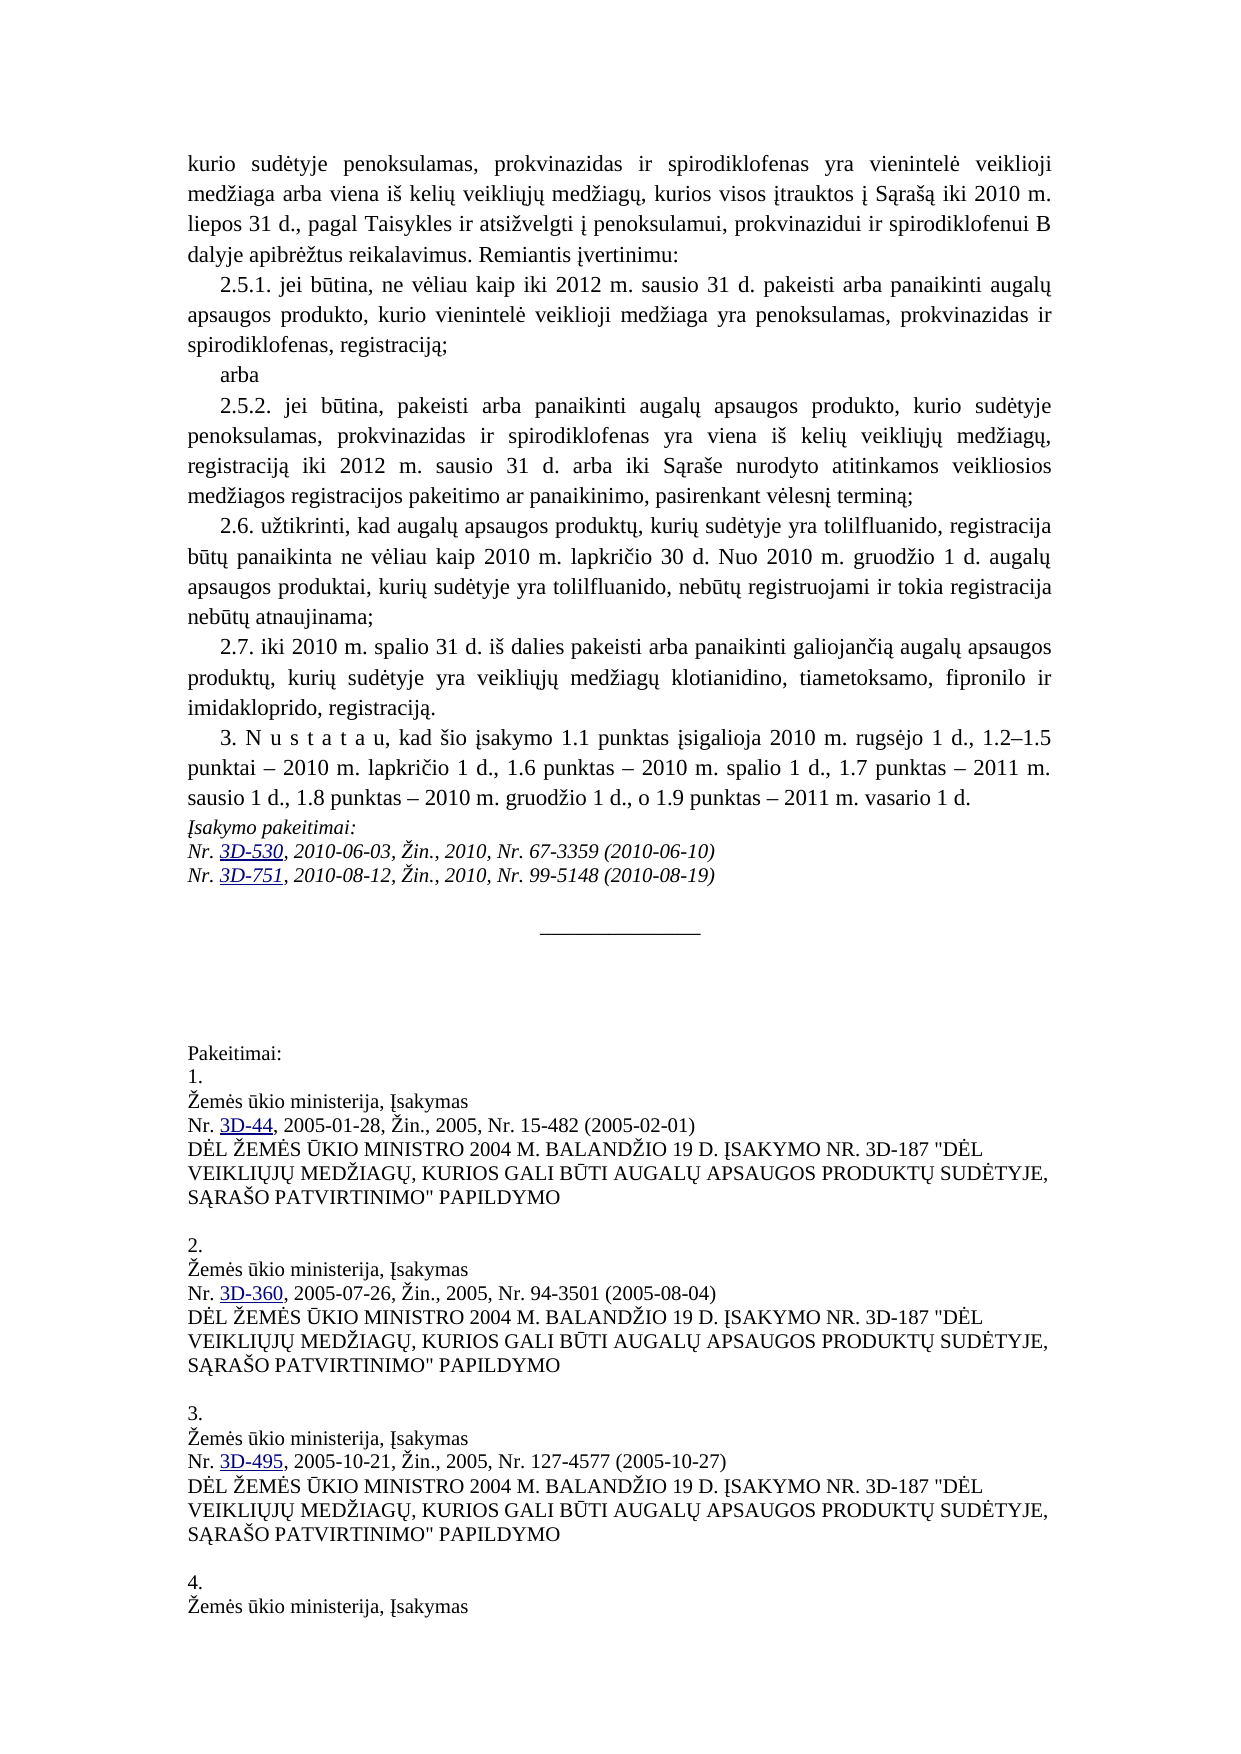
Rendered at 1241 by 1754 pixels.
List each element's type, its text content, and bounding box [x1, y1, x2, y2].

text 3. [187, 1401, 1053, 1425]
text Nr. 3D-530, 2010-06-03, Žin., 2010, Nr. 67-3359 (2010-06-10) [187, 839, 1053, 863]
text Nr. 3D-495, 2005-10-21, Žin., 2005, Nr. 127-4577 (2005-10-27) [187, 1449, 1053, 1473]
text 2.6. užtikrinti, kad augalų apsaugos produktų, kurių sudėtyje yra tolilfluanido, registracija būtų panaikinta ne vėliau kaip 2010 m. lapkričio 30 d. Nuo 2010 m. gruodžio 1 d. augalų apsaugos produktai, kurių sudėtyje yra tolilfluanido, nebūtų registruojami ir tokia registracija nebūtų atnaujinama; [187, 512, 1053, 629]
text 3. N u s t a t a u, kad šio įsakymo 1.1 punktas įsigalioja 2010 m. rugsėjo 1 d., 1.2–1.5 punktai – 2010 m. lapkričio 1 d., 1.6 punktas – 2010 m. spalio 1 d., 1.7 punktas – 2011 m. sausio 1 d., 1.8 punktas – 2010 m. gruodžio 1 d., o 1.9 punktas – 2011 m. vasario 1 d. [187, 724, 1053, 811]
text Žemės ūkio ministerija, Įsakymas [187, 1425, 1053, 1449]
text arba [187, 361, 1053, 388]
text 2.7. iki 2010 m. spalio 31 d. iš dalies pakeisti arba panaikinti galiojančią augalų apsaugos produktų, kurių sudėtyje yra veikliųjų medžiagų klotianidino, tiametoksamo, fipronilo ir imidakloprido, registraciją. [187, 633, 1053, 720]
text DĖL ŽEMĖS ŪKIO MINISTRO 2004 M. BALANDŽIO 19 D. ĮSAKYMO NR. 3D-187 "DĖL VEIKLIŲJŲ MEDŽIAGŲ, KURIOS GALI BŪTI AUGALŲ APSAUGOS PRODUKTŲ SUDĖTYJE, SĄRAŠO PATVIRTINIMO" PAPILDYMO [187, 1473, 1053, 1546]
text ______________ [187, 911, 1053, 937]
text Žemės ūkio ministerija, Įsakymas [187, 1088, 1053, 1113]
text Pakeitimai: [187, 1040, 1053, 1064]
text Nr. 3D-44, 2005-01-28, Žin., 2005, Nr. 15-482 (2005-02-01) [187, 1113, 1053, 1137]
text Įsakymo pakeitimai: [187, 814, 1053, 839]
text kurio sudėtyje penoksulamas, prokvinazidas ir spirodiklofenas yra vienintelė veiklioji medžiaga arba viena iš kelių veikliųjų medžiagų, kurios visos įtrauktos į Sąrašą iki 2010 m. liepos 31 d., pagal Taisykles ir atsižvelgti į penoksulamui, prokvinazidui ir spirodiklofenui B dalyje apibrėžtus reikalavimus. Remiantis įvertinimu: [187, 150, 1053, 267]
text 2.5.2. jei būtina, pakeisti arba panaikinti augalų apsaugos produkto, kurio sudėtyje penoksulamas, prokvinazidas ir spirodiklofenas yra viena iš kelių veikliųjų medžiagų, registraciją iki 2012 m. sausio 31 d. arba iki Sąraše nurodyto atitinkamos veikliosios medžiagos registracijos pakeitimo ar panaikinimo, pasirenkant vėlesnį terminą; [187, 392, 1053, 509]
text Žemės ūkio ministerija, Įsakymas [187, 1257, 1053, 1281]
text Nr. 3D-751, 2010-08-12, Žin., 2010, Nr. 99-5148 (2010-08-19) [187, 863, 1053, 887]
text Nr. 3D-360, 2005-07-26, Žin., 2005, Nr. 94-3501 (2005-08-04) [187, 1281, 1053, 1305]
text DĖL ŽEMĖS ŪKIO MINISTRO 2004 M. BALANDŽIO 19 D. ĮSAKYMO NR. 3D-187 "DĖL VEIKLIŲJŲ MEDŽIAGŲ, KURIOS GALI BŪTI AUGALŲ APSAUGOS PRODUKTŲ SUDĖTYJE, SĄRAŠO PATVIRTINIMO" PAPILDYMO [187, 1137, 1053, 1209]
text DĖL ŽEMĖS ŪKIO MINISTRO 2004 M. BALANDŽIO 19 D. ĮSAKYMO NR. 3D-187 "DĖL VEIKLIŲJŲ MEDŽIAGŲ, KURIOS GALI BŪTI AUGALŲ APSAUGOS PRODUKTŲ SUDĖTYJE, SĄRAŠO PATVIRTINIMO" PAPILDYMO [187, 1305, 1053, 1377]
text 1. [187, 1064, 1053, 1088]
text 2.5.1. jei būtina, ne vėliau kaip iki 2012 m. sausio 31 d. pakeisti arba panaikinti augalų apsaugos produkto, kurio vienintelė veiklioji medžiaga yra penoksulamas, prokvinazidas ir spirodiklofenas, registraciją; [187, 271, 1053, 358]
text 2. [187, 1233, 1053, 1257]
text 4. [187, 1570, 1053, 1594]
text Žemės ūkio ministerija, Įsakymas [187, 1594, 1053, 1618]
